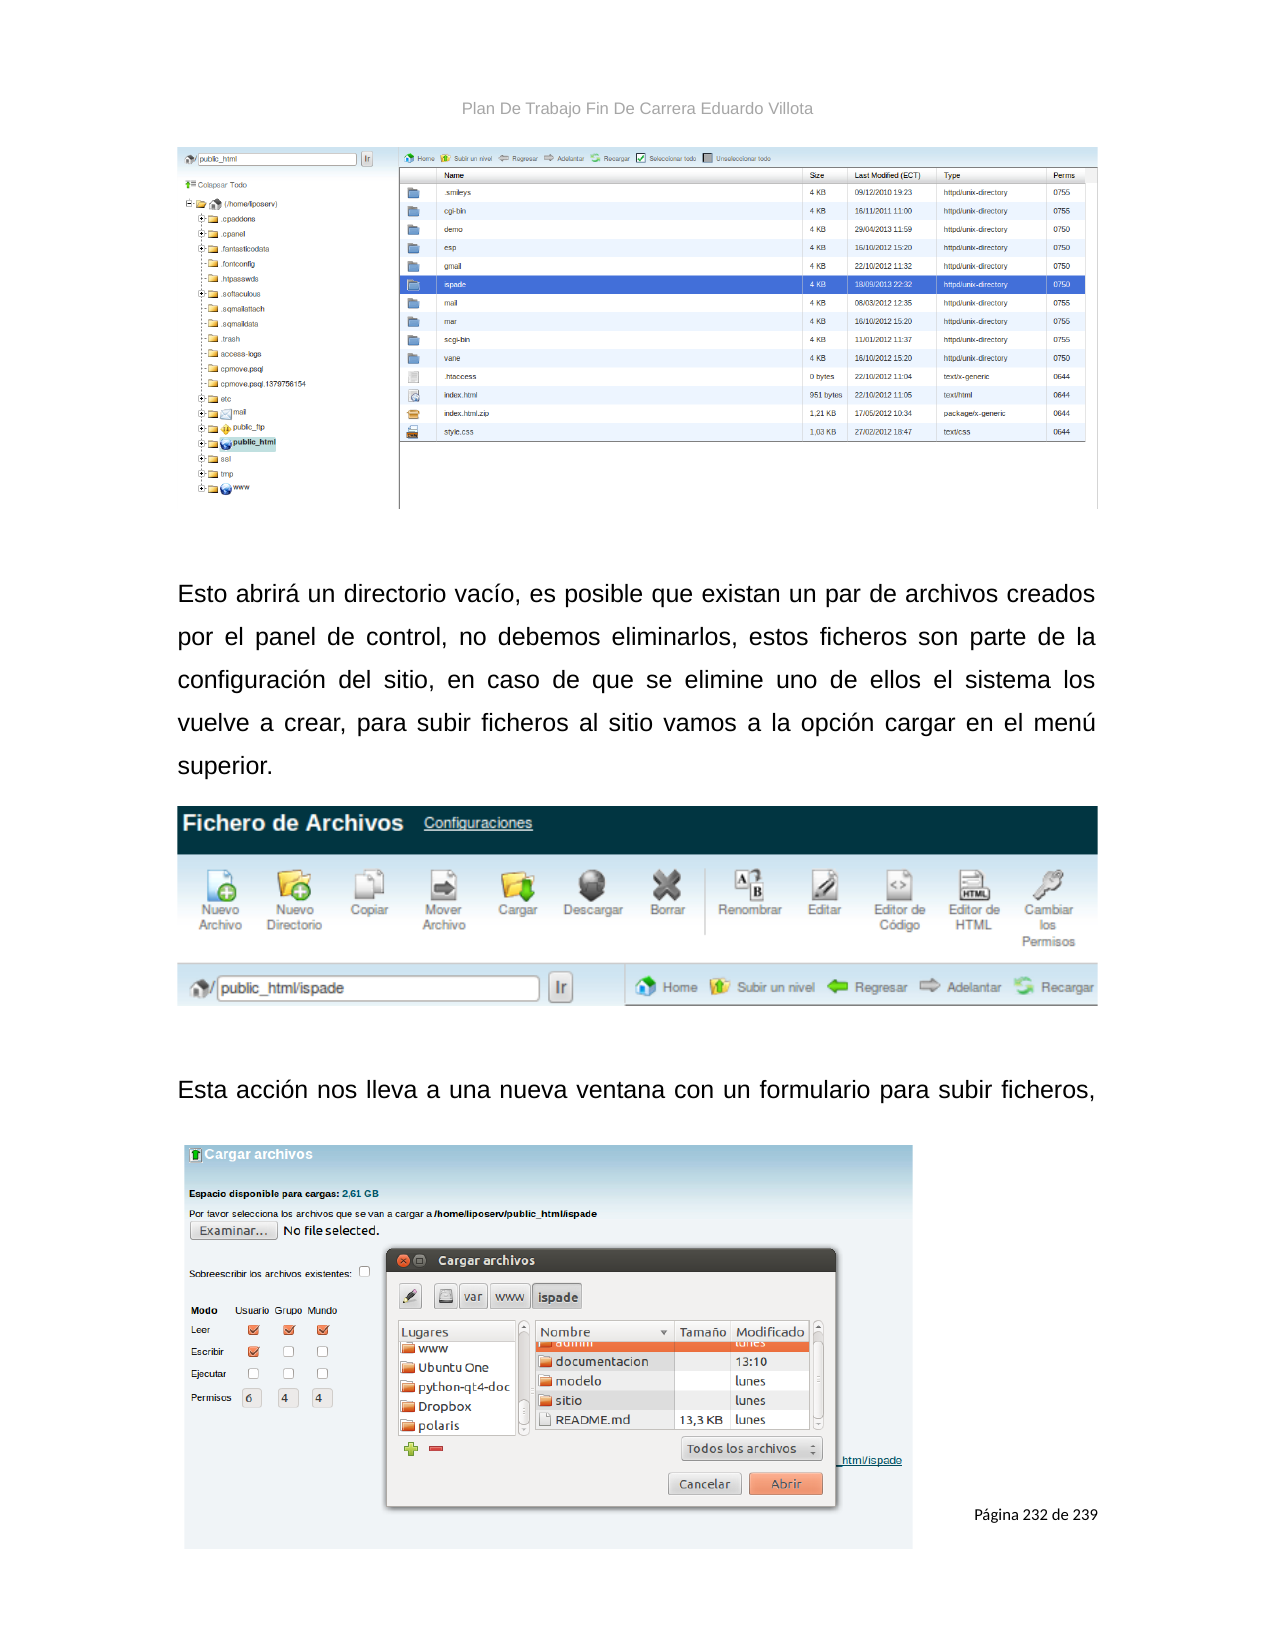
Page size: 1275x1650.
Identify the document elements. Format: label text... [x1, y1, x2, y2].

picture [183, 814, 251, 830]
text Esto abrirá un directorio vacío, es posible que existan un par de archivos creados por el panel de control, no debemos eliminarlos, estos ficheros son parte de la configuración del sitio, en caso de que se elimine uno de ellos el sistema los vuelve a crear, para subir ficheros al sitio vamos a la opción cargar en el menú superior. [177, 579, 1098, 780]
picture [332, 814, 403, 830]
text Esta acción nos lleva a una nueva ventana con un formulario para subir ficheros, [177, 1076, 1098, 1104]
picture [273, 814, 299, 830]
picture [306, 814, 331, 830]
picture [177, 855, 1098, 1006]
picture [252, 819, 265, 830]
picture [425, 817, 533, 830]
picture [177, 147, 1098, 509]
picture [184, 1145, 913, 1549]
